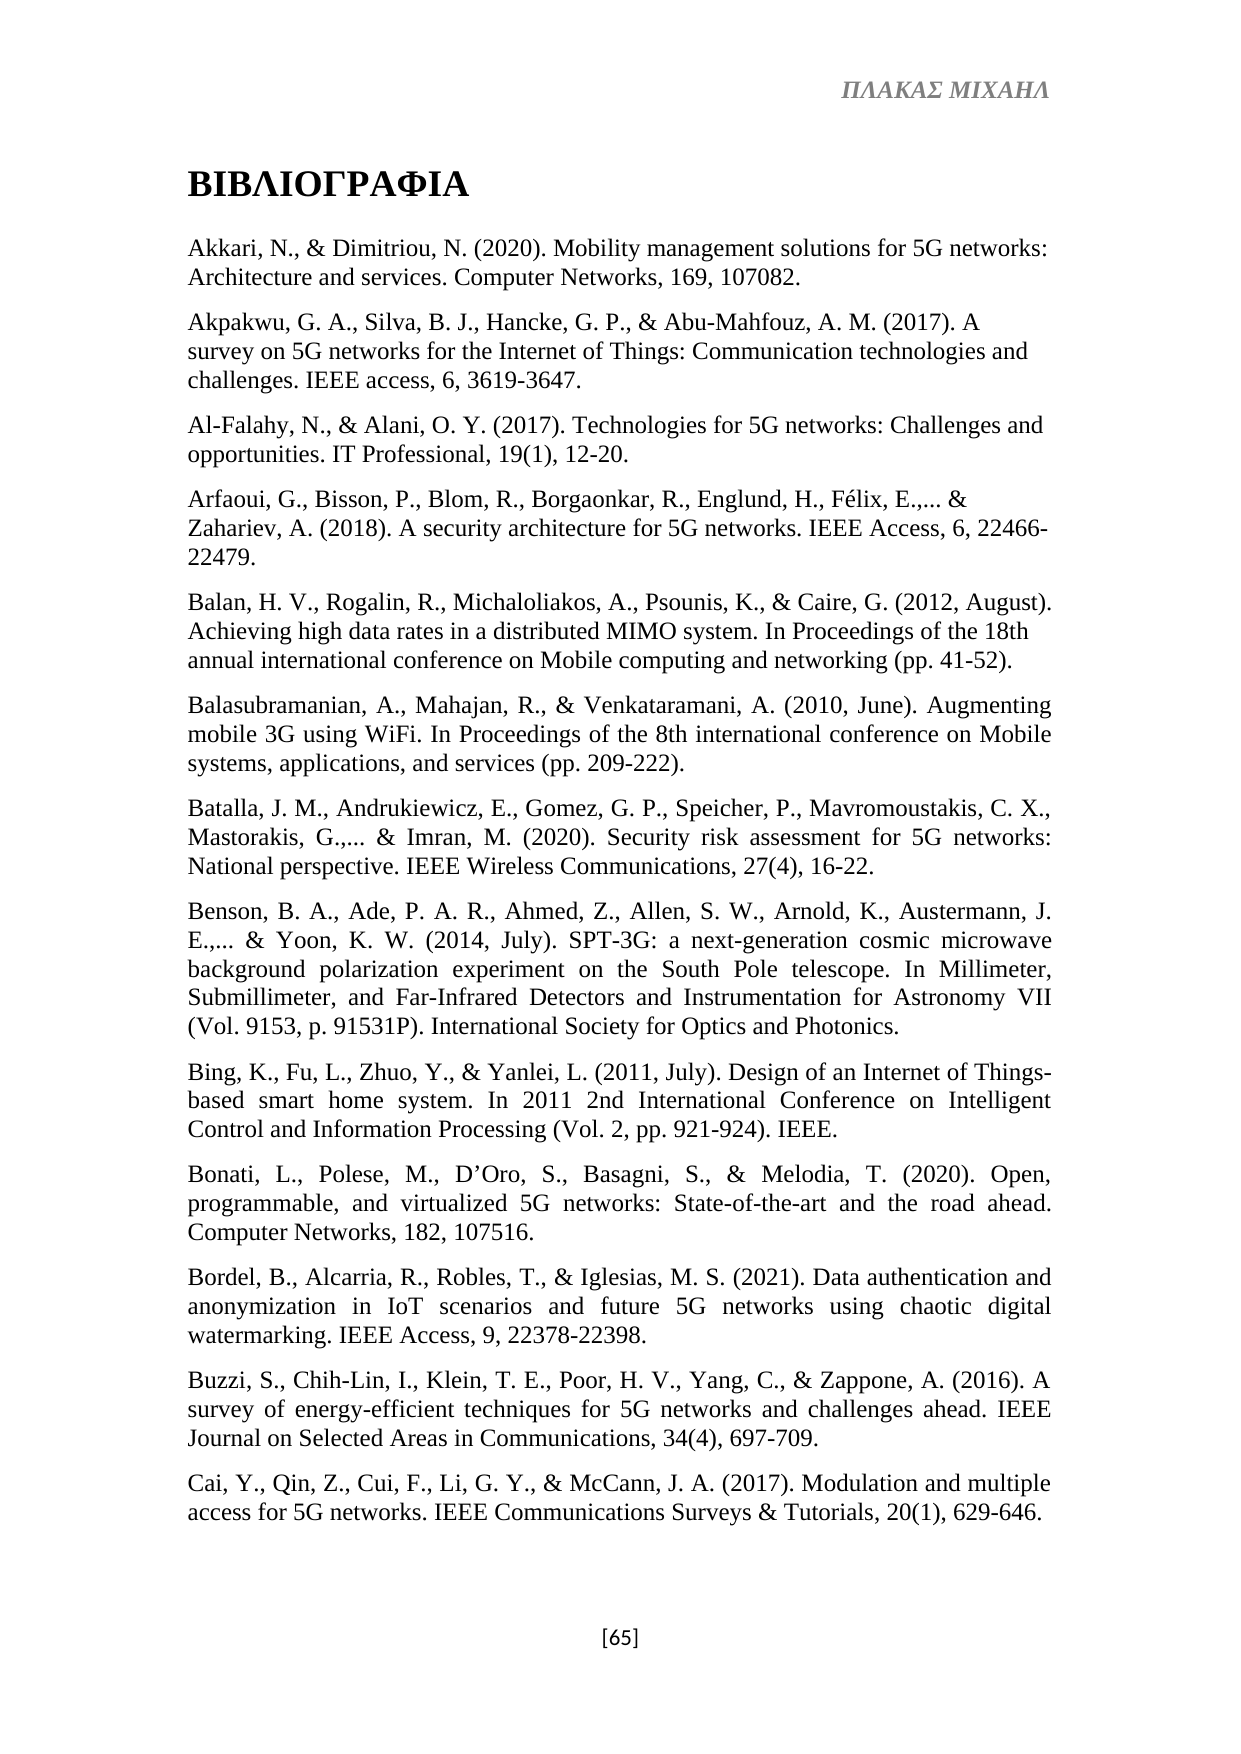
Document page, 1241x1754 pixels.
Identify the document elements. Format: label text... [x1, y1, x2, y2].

text Akpakwu, G. A., Silva, B. J., Hancke, G. P., & Abu-Mahfouz, A. M. (2017). A survey on 5G networks for the Internet of Things: Communication technologies and challenges. IEEE access, 6, 3619-3647. [187, 307, 1053, 394]
text Arfaoui, G., Bisson, P., Blom, R., Borgaonkar, R., Englund, H., Félix, E.,... & Zahariev, A. (2018). A security architecture for 5G networks. IEEE Access, 6, 22466-22479. [187, 484, 1053, 571]
text Benson, B. A., Ade, P. A. R., Ahmed, Z., Allen, S. W., Arnold, K., Austermann, J. E.,... & Yoon, K. W. (2014, July). SPT-3G: a next-generation cosmic microwave background polarization experiment on the South Pole telescope. In Millimeter, Submillimeter, and Far-Infrared Detectors and Instrumentation for Astronomy VII (Vol. 9153, p. 91531P). International Society for Optics and Photonics. [187, 896, 1053, 1040]
subtitle ΒΙΒΛΙΟΓΡΑΦΙΑ [187, 161, 1053, 204]
text Batalla, J. M., Andrukiewicz, E., Gomez, G. P., Speicher, P., Mavromoustakis, C. X., Mastorakis, G.,... & Imran, M. (2020). Security risk assessment for 5G networks: National perspective. IEEE Wireless Communications, 27(4), 16-22. [187, 793, 1053, 879]
text Akkari, N., & Dimitriou, N. (2020). Mobility management solutions for 5G networks: Architecture and services. Computer Networks, 169, 107082. [187, 233, 1053, 291]
text Balan, H. V., Rogalin, R., Michaloliakos, A., Psounis, K., & Caire, G. (2012, August). Achieving high data rates in a distributed MIMO system. In Proceedings of the 18th annual international conference on Mobile computing and networking (pp. 41-52). [187, 587, 1053, 674]
text Bing, K., Fu, L., Zhuo, Y., & Yanlei, L. (2011, July). Design of an Internet of Things-based smart home system. In 2011 2nd International Conference on Intelligent Control and Information Processing (Vol. 2, pp. 921-924). IEEE. [187, 1057, 1053, 1143]
text Cai, Y., Qin, Z., Cui, F., Li, G. Y., & McCann, J. A. (2017). Modulation and multiple access for 5G networks. IEEE Communications Surveys & Tutorials, 20(1), 629-646. [187, 1468, 1053, 1526]
text Bordel, B., Alcarria, R., Robles, T., & Iglesias, M. S. (2021). Data authentication and anonymization in IoT scenarios and future 5G networks using chaotic digital watermarking. IEEE Access, 9, 22378-22398. [187, 1262, 1053, 1349]
text Bonati, L., Polese, M., D’Oro, S., Basagni, S., & Melodia, T. (2020). Open, programmable, and virtualized 5G networks: State-of-the-art and the road ahead. Computer Networks, 182, 107516. [187, 1159, 1053, 1246]
text Buzzi, S., Chih-Lin, I., Klein, T. E., Poor, H. V., Yang, C., & Zappone, A. (2016). A survey of energy-efficient techniques for 5G networks and challenges ahead. IEEE Journal on Selected Areas in Communications, 34(4), 697-709. [187, 1365, 1053, 1452]
text Balasubramanian, A., Mahajan, R., & Venkataramani, A. (2010, June). Augmenting mobile 3G using WiFi. In Proceedings of the 8th international conference on Mobile systems, applications, and services (pp. 209-222). [187, 690, 1053, 777]
text Al-Falahy, N., & Alani, O. Y. (2017). Technologies for 5G networks: Challenges and opportunities. IT Professional, 19(1), 12-20. [187, 410, 1053, 468]
